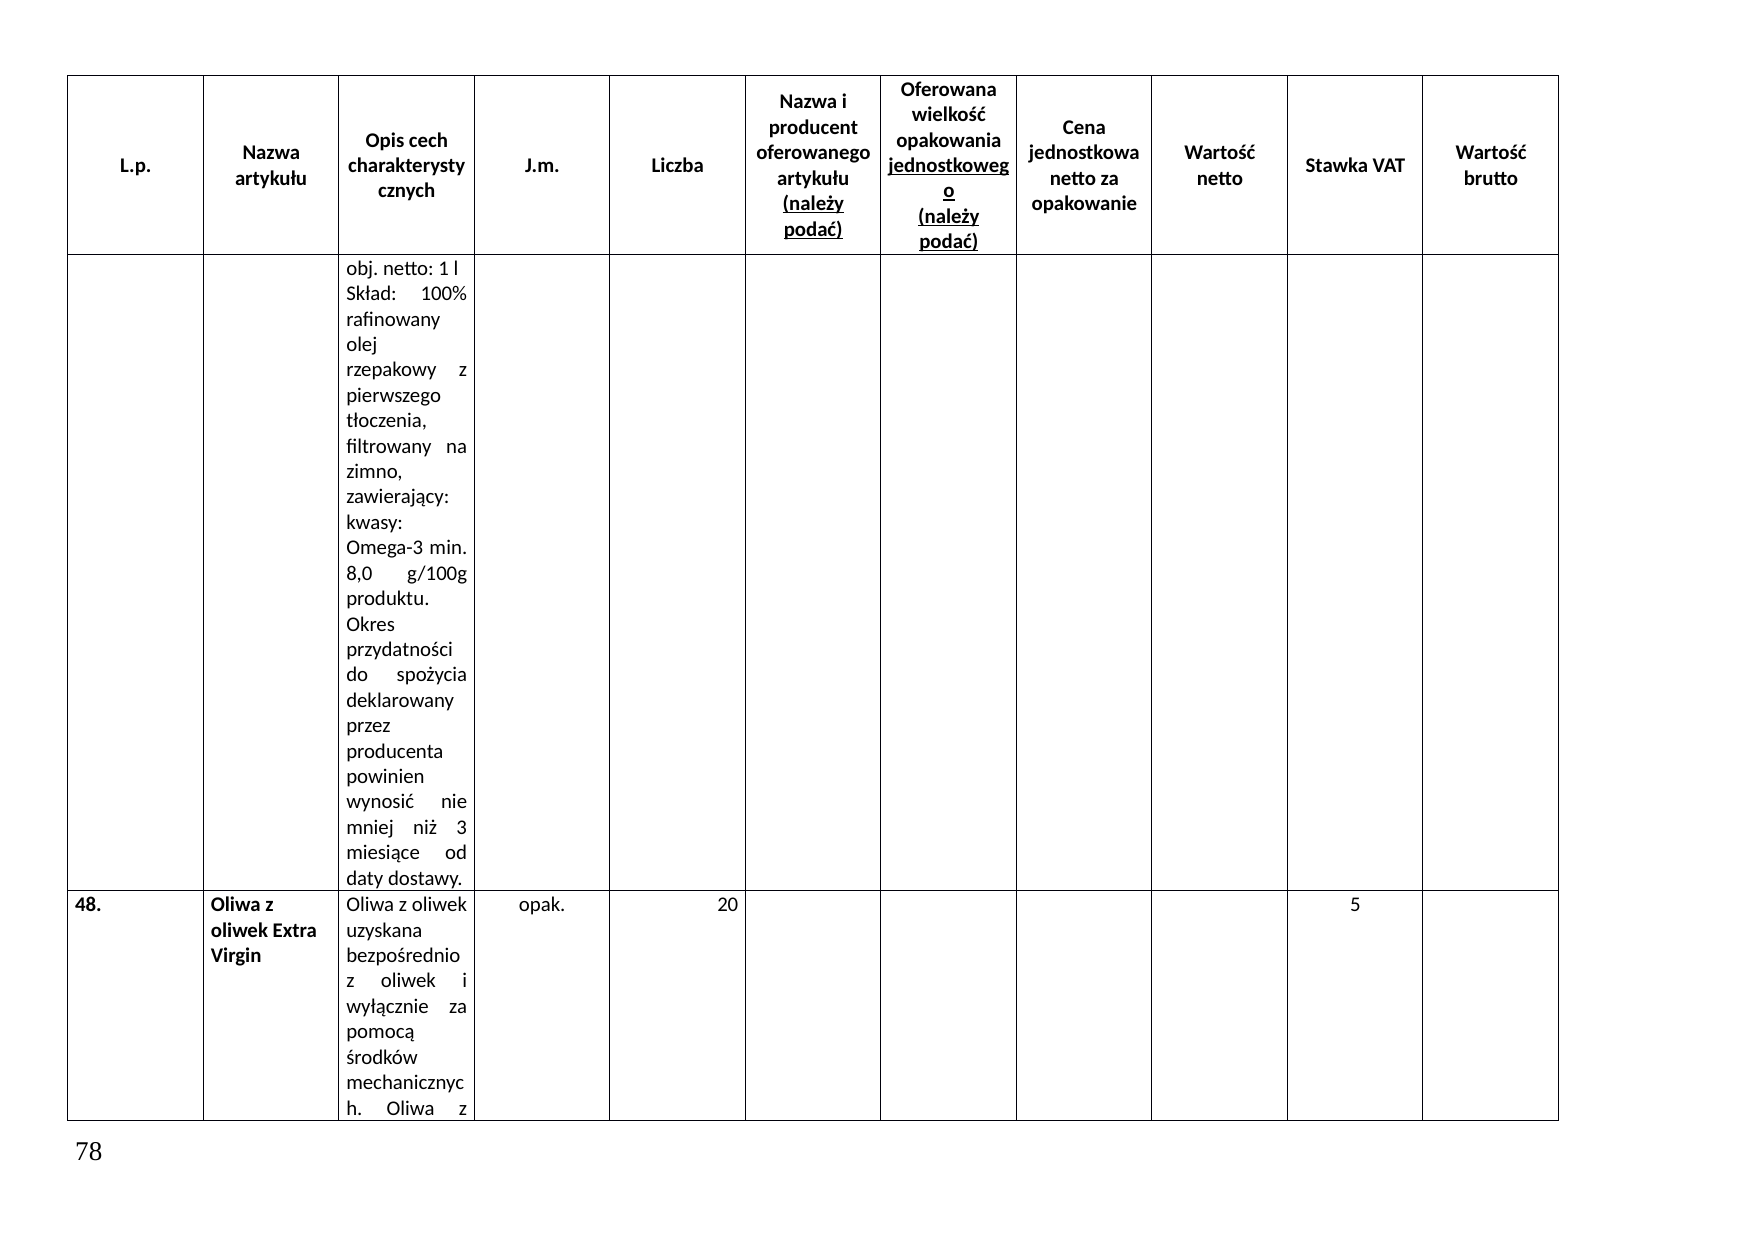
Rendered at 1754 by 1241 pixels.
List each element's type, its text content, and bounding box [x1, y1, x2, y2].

table_cell Oliwa z oliwek Extra Virgin [204, 891, 338, 1120]
table_header Opis cech charakterystycznych [339, 76, 474, 254]
table_cell [475, 255, 609, 890]
table_header Nazwa artykułu [204, 76, 338, 254]
table_cell [610, 255, 745, 890]
table_cell [881, 255, 1016, 890]
table_cell [881, 891, 1016, 1120]
table_cell obj. netto: 1 l Skład: 100% rafinowany olej rzepakowy z pierwszego tłoczenia, filtrowany na zimno, zawierający: kwasy: Omega-3 min. 8,0 g/100g produktu. Okres przydatności do spożycia deklarowany przez producenta powinien wynosić nie mniej niż 3 miesiące od daty dostawy. [339, 255, 474, 890]
table_header Nazwa i producent oferowanego artykułu (należy podać) [746, 76, 880, 254]
table_cell [1017, 891, 1151, 1120]
table_cell 20 [610, 891, 745, 1120]
table_header Cena jednostkowa netto za opakowanie [1017, 76, 1151, 254]
table_header Wartość netto [1152, 76, 1287, 254]
table_cell [1423, 891, 1558, 1120]
table_cell [1017, 255, 1151, 890]
table_cell [204, 255, 338, 890]
table_header J.m. [475, 76, 609, 254]
table_cell [746, 891, 880, 1120]
table_cell [1152, 255, 1287, 890]
table_cell [68, 891, 203, 1120]
table_header Oferowana wielkość opakowania jednostkowego (należy podać) [881, 76, 1016, 254]
table_cell [68, 255, 203, 890]
table_cell [1423, 255, 1558, 890]
table_cell Oliwa z oliwek uzyskana bezpośrednio z oliwek i wyłącznie za pomocą środków mechanicznych. Oliwa z [339, 891, 474, 1120]
table_cell [746, 255, 880, 890]
table_header Wartość brutto [1423, 76, 1558, 254]
table_header Stawka VAT [1288, 76, 1422, 254]
table_cell 5 [1288, 891, 1422, 1120]
table_cell opak. [475, 891, 609, 1120]
table_header Liczba [610, 76, 745, 254]
table_header L.p. [68, 76, 203, 254]
table_cell [1152, 891, 1287, 1120]
table_cell [1288, 255, 1422, 890]
